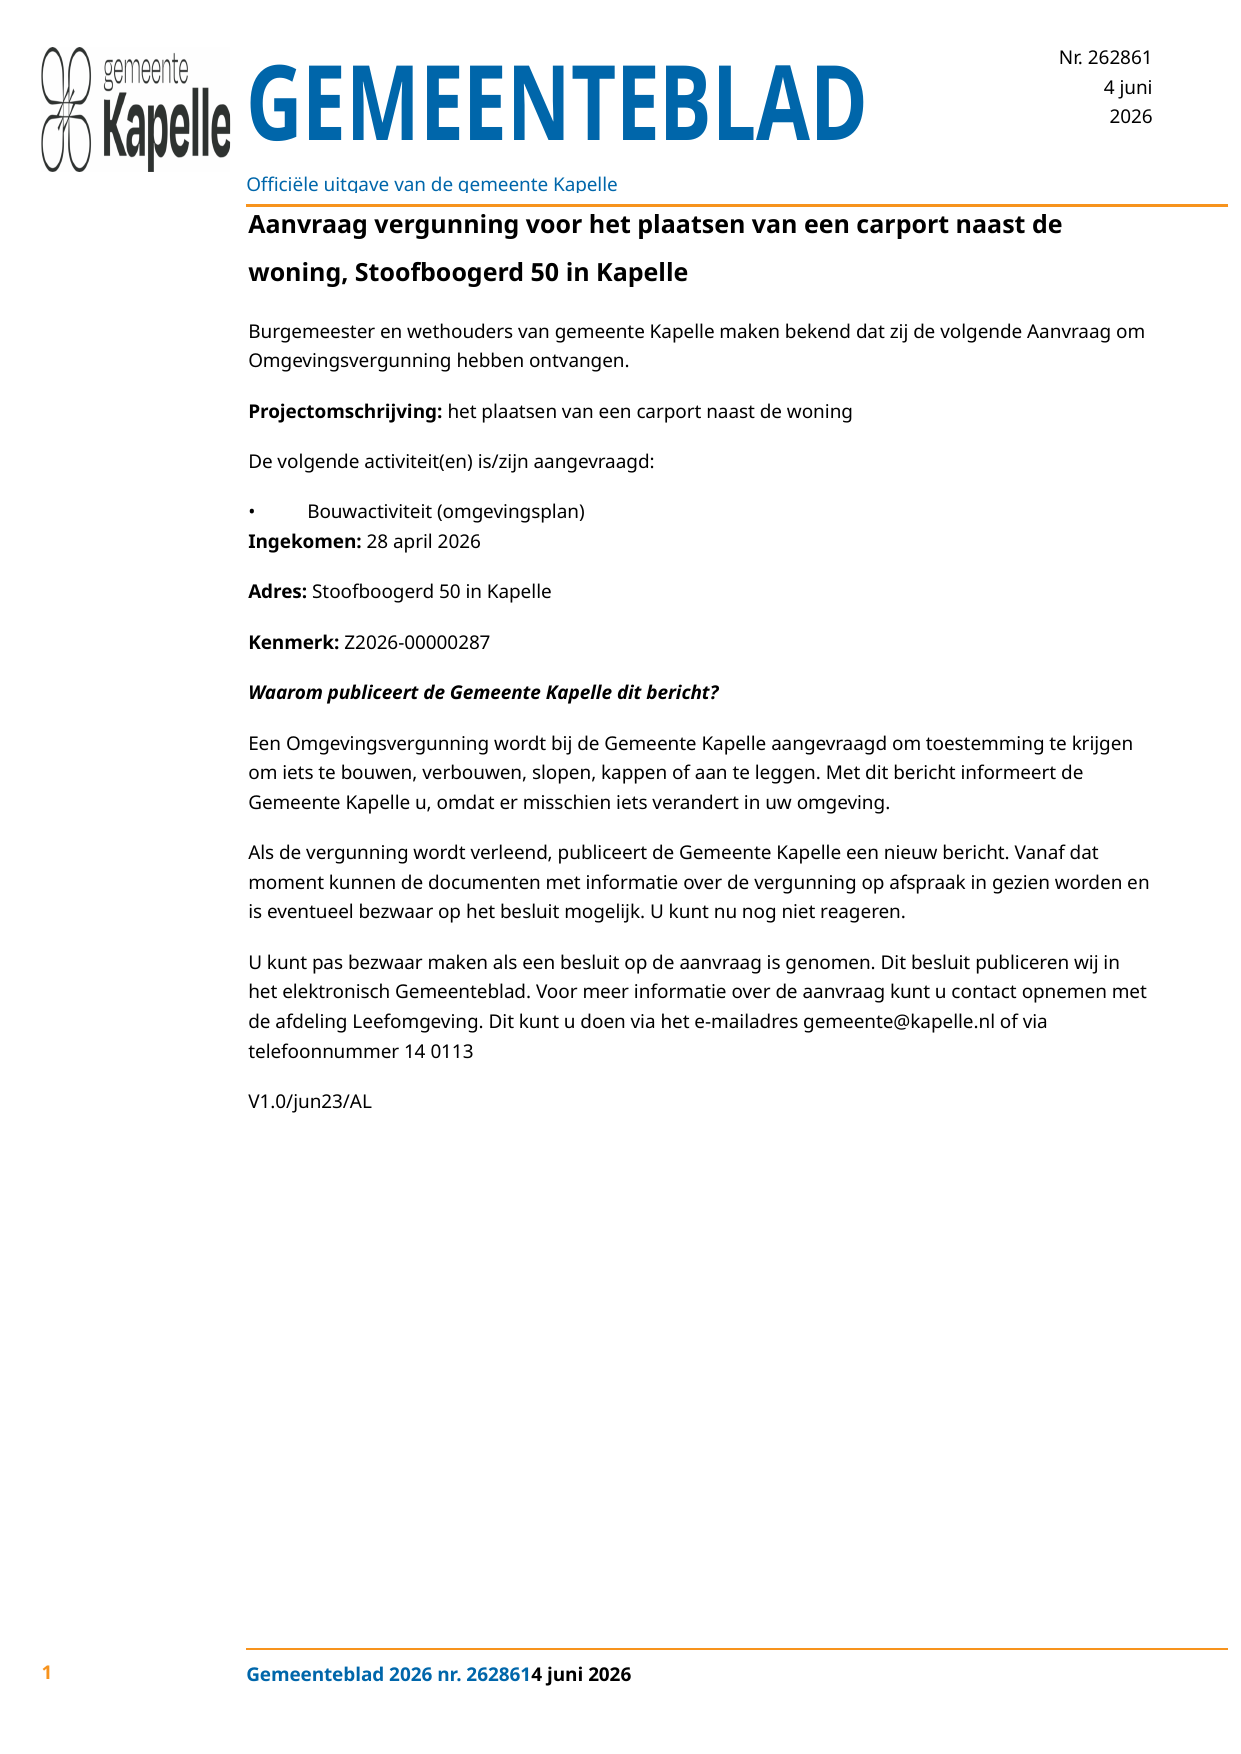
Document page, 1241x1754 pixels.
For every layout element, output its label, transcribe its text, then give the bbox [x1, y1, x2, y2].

text Adres: Stoofboogerd 50 in Kapelle [248, 579, 1152, 604]
text De volgende activiteit(en) is/zijn aangevraagd: [248, 448, 1152, 474]
text Ingekomen: 28 april 2026 [248, 528, 1152, 554]
text Waarom publiceert de Gemeente Kapelle dit bericht? [248, 679, 1152, 705]
text Aanvraag vergunning voor het plaatsen van een carport naast de woning, Stoofboogerd 50 in Kapelle [248, 207, 1152, 288]
list Bouwactiviteit (omgevingsplan) [248, 499, 1152, 524]
text Burgemeester en wethouders van gemeente Kapelle maken bekend dat zij de volgende Aanvraag om Omgevingsvergunning hebben ontvangen. [248, 318, 1152, 373]
text V1.0/jun23/AL [248, 1088, 1152, 1114]
text U kunt pas bezwaar maken als een besluit op de aanvraag is genomen. Dit besluit publiceren wij in het elektronisch Gemeenteblad. Voor meer informatie over de aanvraag kunt u contact opnemen met de afdeling Leefomgeving. Dit kunt u doen via het e-mailadres gemeente@kapelle.nl of via telefoonnummer 14 0113 [248, 949, 1152, 1064]
text Als de vergunning wordt verleend, publiceert de Gemeente Kapelle een nieuw bericht. Vanaf dat moment kunnen de documenten met informatie over de vergunning op afspraak in gezien worden en is eventueel bezwaar op het besluit mogelijk. U kunt nu nog niet reageren. [248, 839, 1152, 924]
text Projectomschrijving: het plaatsen van een carport naast de woning [248, 398, 1152, 424]
picture [41, 47, 231, 172]
text Een Omgevingsvergunning wordt bij de Gemeente Kapelle aangevraagd om toestemming te krijgen om iets te bouwen, verbouwen, slopen, kappen of aan te leggen. Met dit bericht informeert de Gemeente Kapelle u, omdat er misschien iets verandert in uw omgeving. [248, 730, 1152, 815]
text Kenmerk: Z2026-00000287 [248, 629, 1152, 655]
